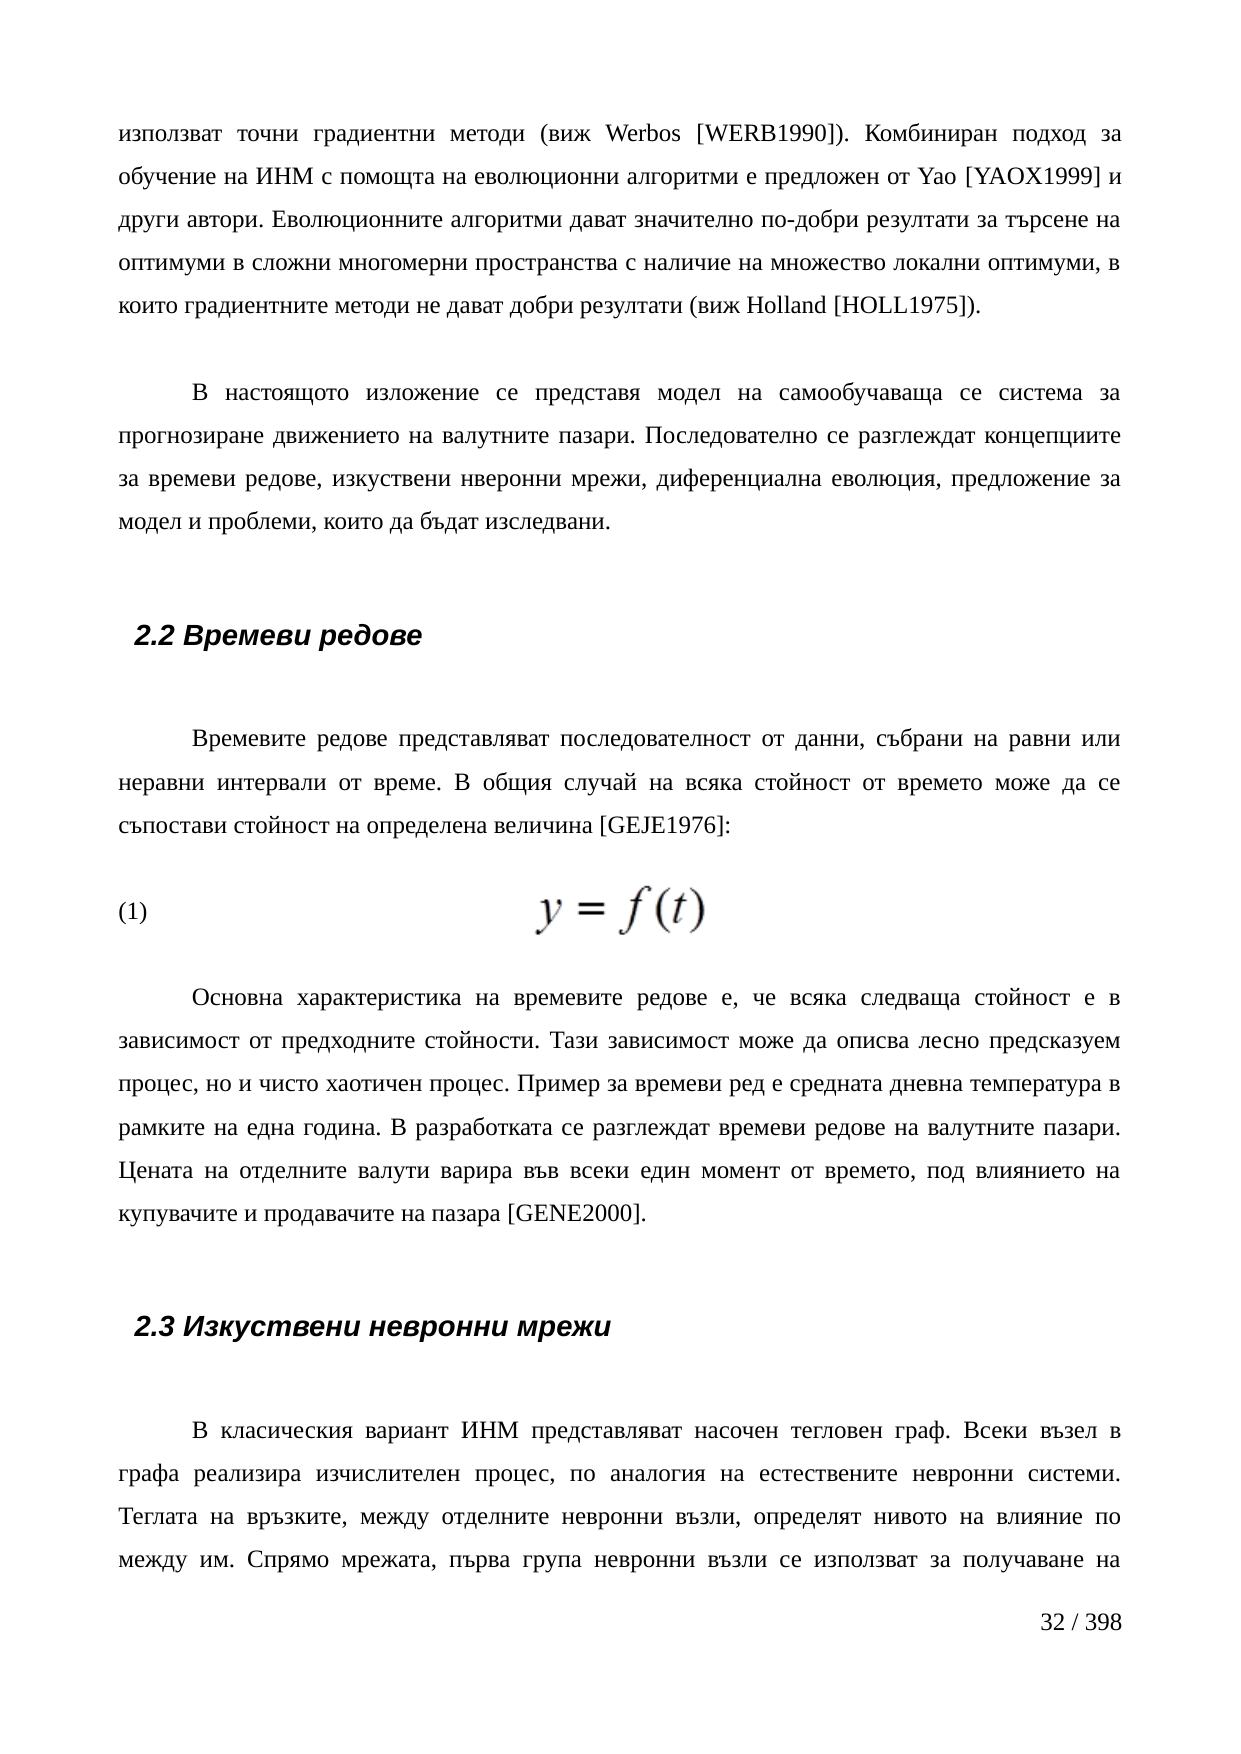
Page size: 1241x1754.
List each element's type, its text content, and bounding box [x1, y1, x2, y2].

text [714, 896, 1122, 925]
text Времевите редове представляват последователност от данни, събрани на равни или неравни интервали от време. В общия случай на всяка стойност от времето може да се съпостави стойност на определена величина [GEJE1976]: [118, 723, 1122, 838]
subtitle 2.3 Изкуствени невронни мрежи [118, 1309, 1122, 1343]
text (1) [118, 896, 526, 925]
subtitle 2.2 Времеви редове [118, 617, 1122, 651]
text В настоящото изложение се представя модел на самообучаваща се система за прогнозиране движението на валутните пазари. Последователно се разглеждат концепциите за времеви редове, изкуствени нверонни мрежи, диференциална еволюция, предложение за модел и проблеми, които да бъдат изследвани. [118, 377, 1122, 535]
text В класическия вариант ИНМ представляват насочен тегловен граф. Всеки възел в графа реализира изчислителен процес, по аналогия на естествените невронни системи. Теглата на връзките, между отделните невронни възли, определят нивото на влияние по между им. Спрямо мрежата, първа група невронни възли се използват за получаване на [118, 1415, 1122, 1573]
text Основна характеристика на времевите редове е, че всяка следваща стойност е в зависимост от предходните стойности. Тази зависимост може да описва лесно предсказуем процес, но и чисто хаотичен процес. Пример за времеви ред е средната дневна температура в рамките на една година. В разработката се разглеждат времеви редове на валутните пазари. Цената на отделните валути варира във всеки един момент от времето, под влиянието на купувачите и продавачите на пазара [GENE2000]. [118, 982, 1122, 1227]
text използват точни градиентни методи (виж Werbos [WERB1990]). Комбиниран подход за обучение на ИНМ с помощта на еволюционни алгоритми е предложен от Yao [YAOX1999] и други автори. Еволюционните алгоритми дават значително по-добри резултати за търсене на оптимуми в сложни многомерни пространства с наличие на множество локални оптимуми, в които градиентните методи не дават добри резултати (виж Holland [HOLL1975]). [118, 118, 1122, 319]
